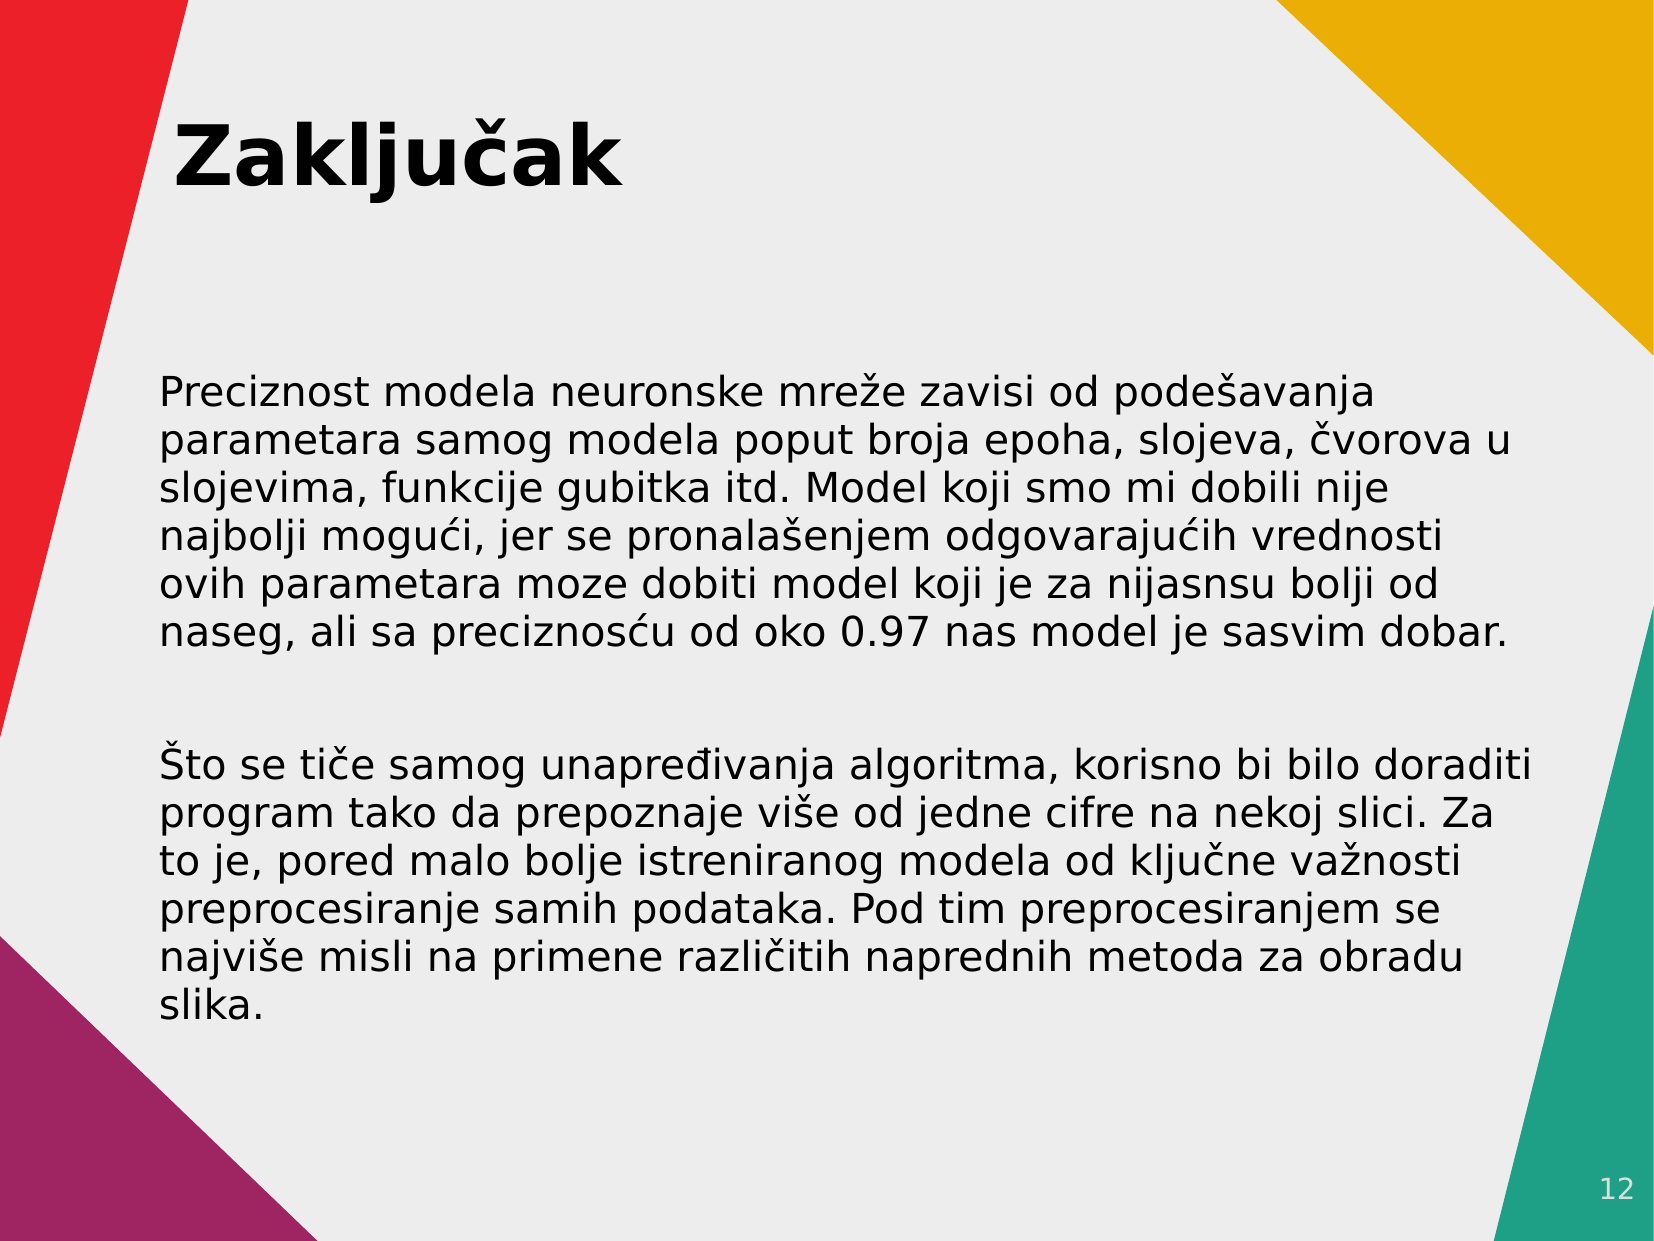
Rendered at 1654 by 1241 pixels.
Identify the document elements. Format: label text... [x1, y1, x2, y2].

title Zaključak [0, 58, 1111, 256]
list Preciznost modela neuronske mreže zavisi od podešavanja parametara samog modela poput broja epoha, slojeva, čvorova u slojevima, funkcije gubitka itd. Model koji smo mi dobili nije najbolji mogući, jer se pronalašenjem odgovarajućih vrednosti ovih parametara moze dobiti model koji je za nijasnsu bolji od naseg, ali sa preciznosću od oko 0.97 nas model je sasvim dobar. Što se tiče samog unapređivanja algoritma, korisno bi bilo doraditi program tako da prepoznaje više od jedne cifre na nekoj slici. Za to je, pored malo bolje istreniranog modela od ključne važnosti preprocesiranje samih podataka. Pod tim preprocesiranjem se najviše misli na primene različitih naprednih metoda za obradu slika. [114, 302, 1539, 1033]
